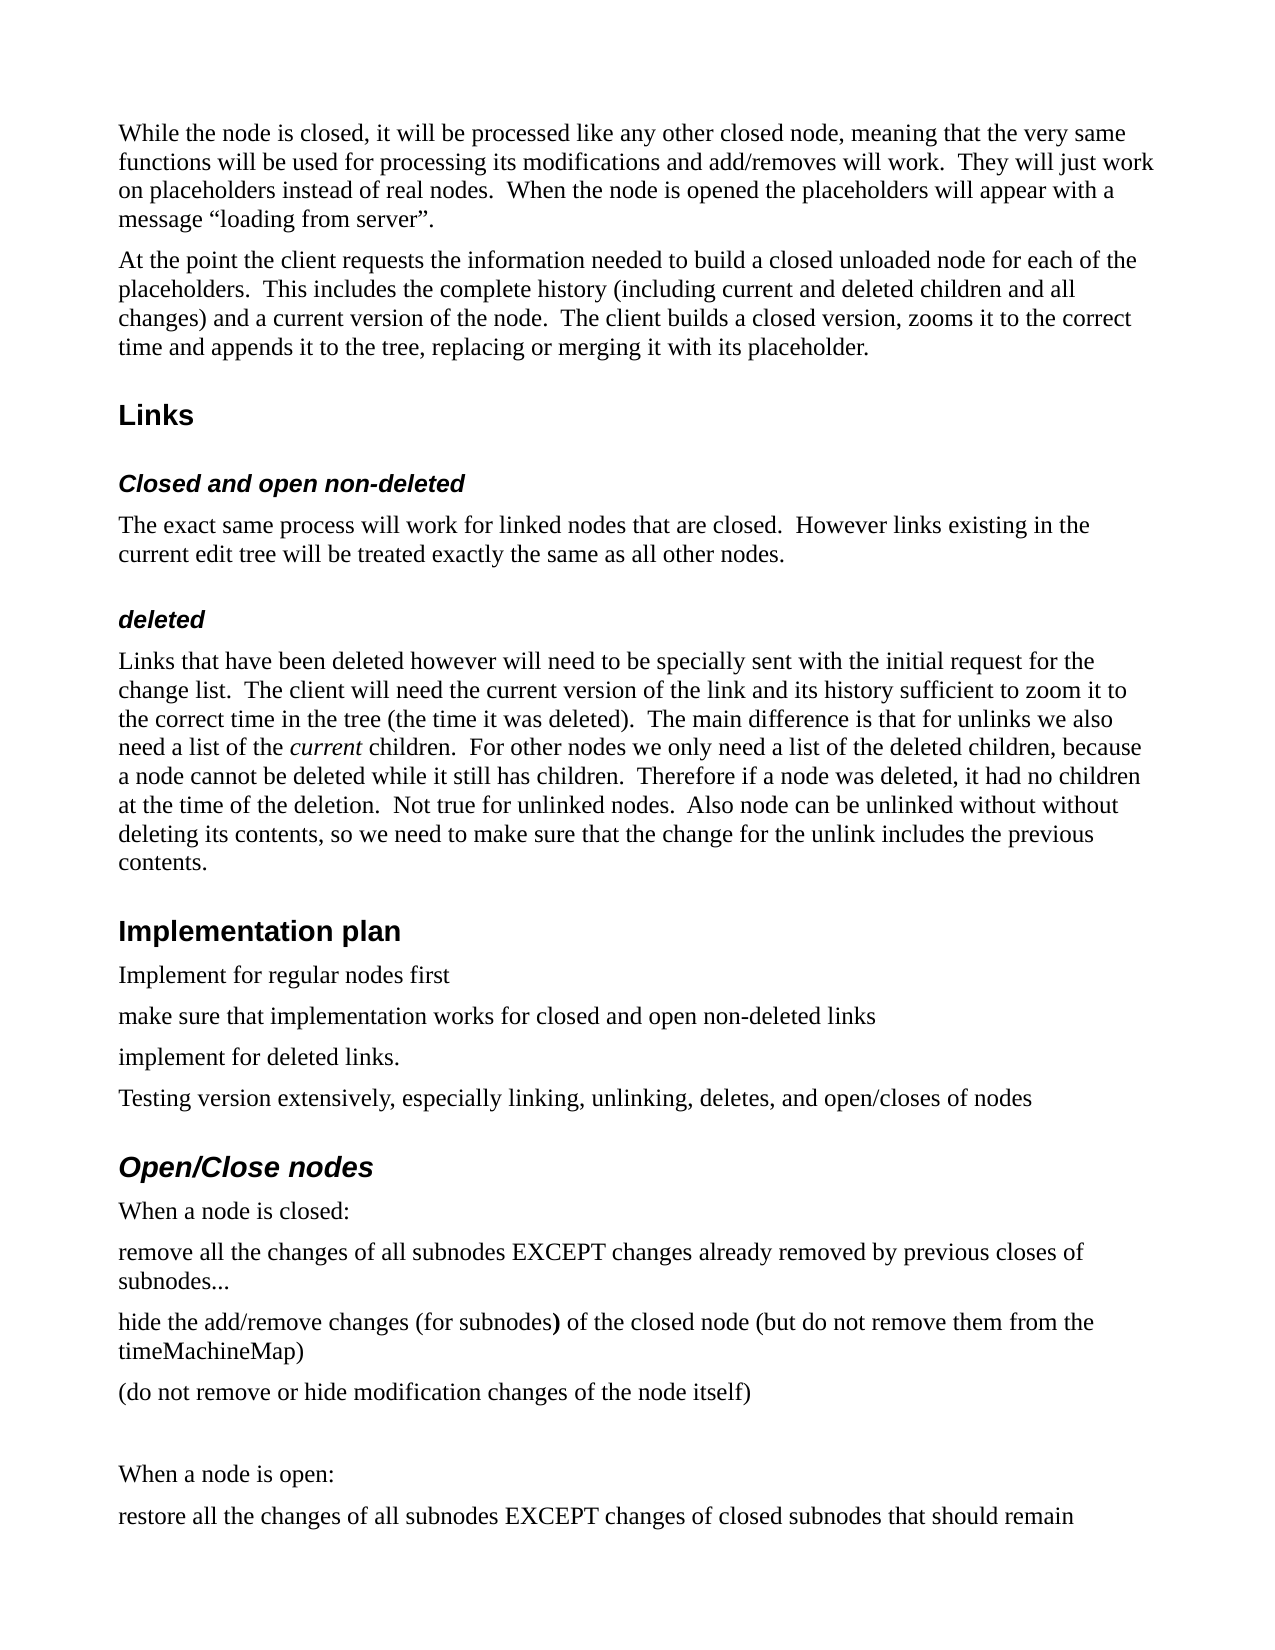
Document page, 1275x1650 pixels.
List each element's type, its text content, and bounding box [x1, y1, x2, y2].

subtitle deleted [118, 605, 1157, 634]
text Links that have been deleted however will need to be specially sent with the initial request for the change list. The client will need the current version of the link and its history sufficient to zoom it to the correct time in the tree (the time it was deleted). The main difference is that for unlinks we also need a list of the current children. For other nodes we only need a list of the deleted children, because a node cannot be deleted while it still has children. Therefore if a node was deleted, it had no children at the time of the deletion. Not true for unlinked nodes. Also node can be unlinked without without deleting its contents, so we need to make sure that the change for the unlink includes the previous contents. [118, 646, 1157, 876]
text (do not remove or hide modification changes of the node itself) [118, 1377, 1157, 1406]
text remove all the changes of all subnodes EXCEPT changes already removed by previous closes of subnodes... [118, 1237, 1157, 1294]
text While the node is closed, it will be processed like any other closed node, meaning that the very same functions will be used for processing its modifications and add/removes will work. They will just work on placeholders instead of real nodes. When the node is opened the placeholders will appear with a message “loading from server”. [118, 118, 1157, 233]
text hide the add/remove changes (for subnodes) of the closed node (but do not remove them from the timeMachineMap) [118, 1307, 1157, 1364]
text At the point the client requests the information needed to build a closed unloaded node for each of the placeholders. This includes the complete history (including current and deleted children and all changes) and a current version of the node. The client builds a closed version, zooms it to the correct time and appends it to the tree, replacing or merging it with its placeholder. [118, 246, 1157, 361]
subtitle Open/Close nodes [118, 1150, 1157, 1183]
subtitle Closed and open non-deleted [118, 469, 1157, 498]
text When a node is open: [118, 1459, 1157, 1488]
subtitle Implementation plan [118, 914, 1157, 947]
text The exact same process will work for linked nodes that are closed. However links existing in the current edit tree will be treated exactly the same as all other nodes. [118, 510, 1157, 568]
text implement for deleted links. [118, 1042, 1157, 1071]
text Testing version extensively, especially linking, unlinking, deletes, and open/closes of nodes [118, 1083, 1157, 1112]
text Implement for regular nodes first [118, 960, 1157, 988]
text restore all the changes of all subnodes EXCEPT changes of closed subnodes that should remain [118, 1501, 1157, 1529]
subtitle Links [118, 398, 1157, 432]
text make sure that implementation works for closed and open non-deleted links [118, 1001, 1157, 1030]
text When a node is closed: [118, 1196, 1157, 1224]
